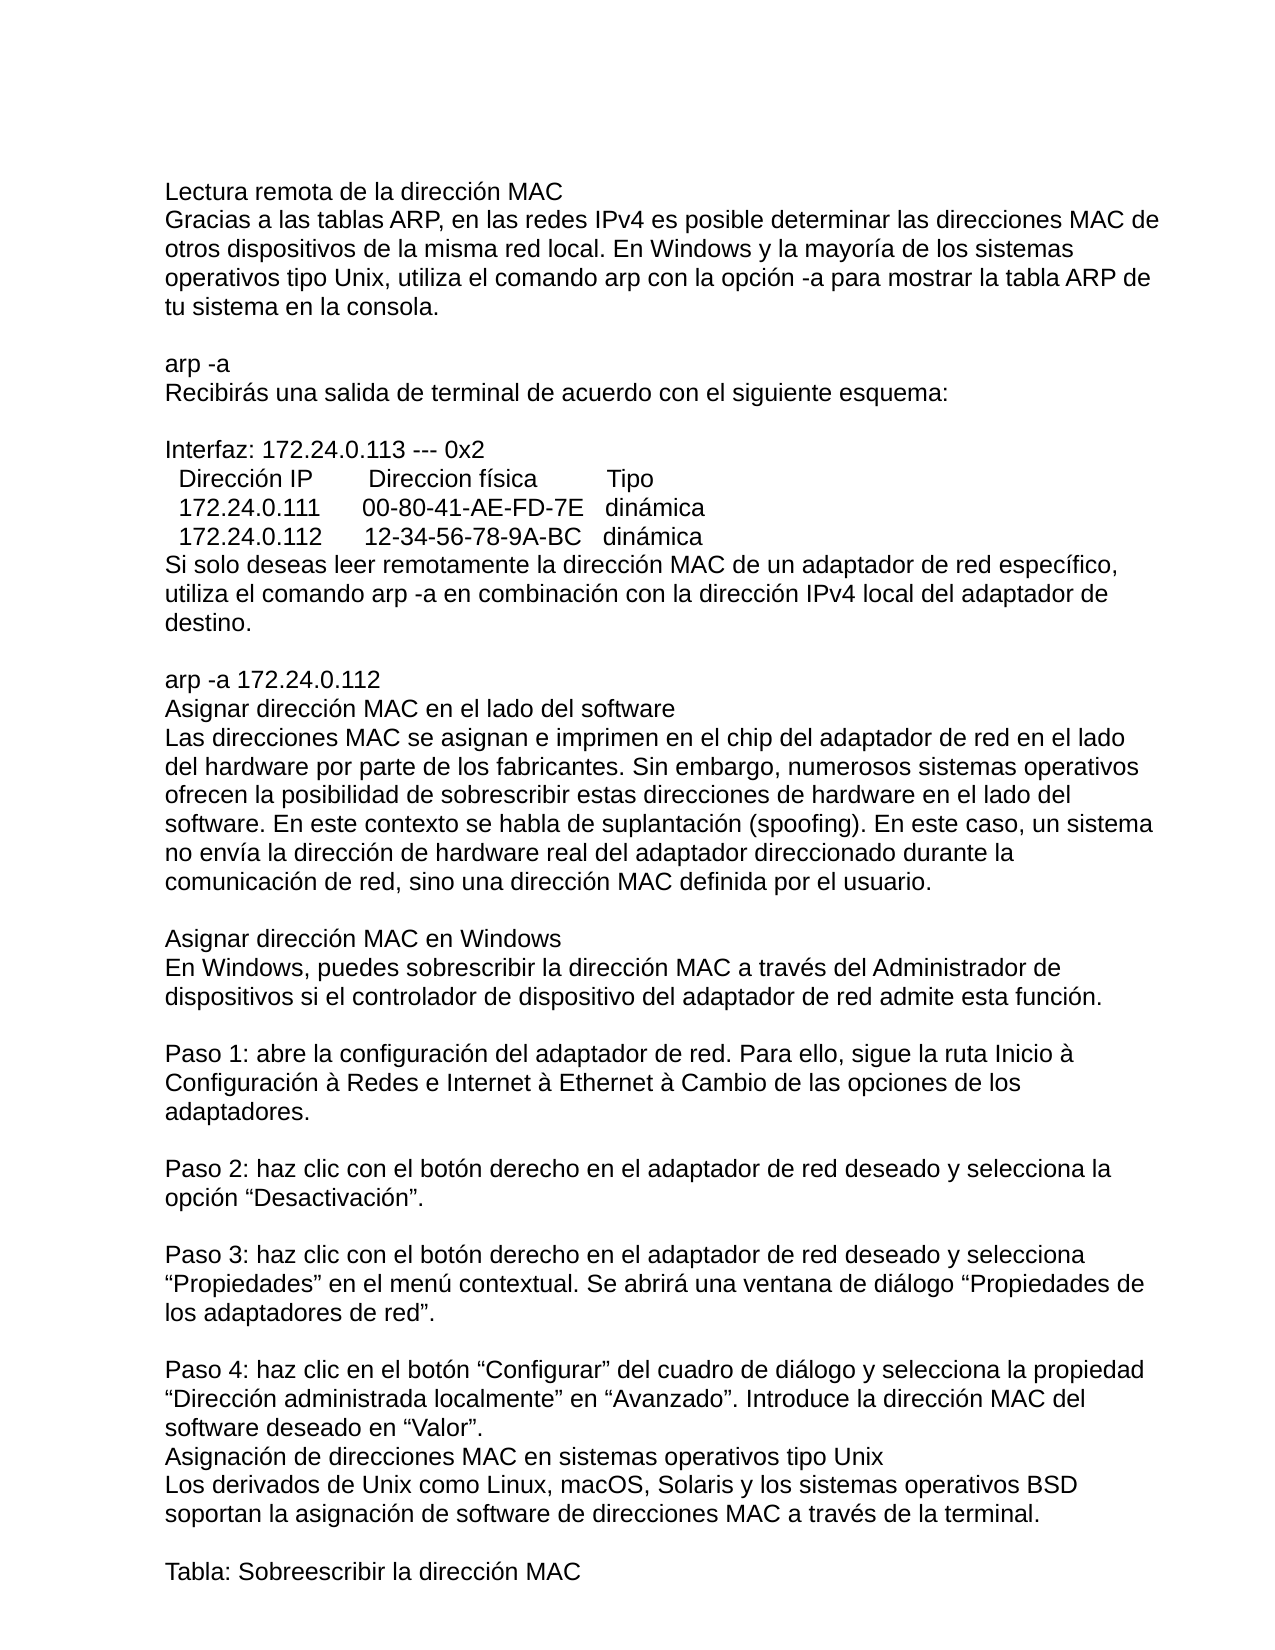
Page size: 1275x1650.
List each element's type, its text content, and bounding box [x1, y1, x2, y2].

text Los derivados de Unix como Linux, macOS, Solaris y los sistemas operativos BSD soportan la asignación de software de direcciones MAC a través de la terminal. [164, 1470, 1164, 1528]
text arp -a 172.24.0.112 [164, 665, 1164, 694]
text Tabla: Sobreescribir la dirección MAC [164, 1557, 1164, 1585]
text Paso 4: haz clic en el botón “Configurar” del cuadro de diálogo y selecciona la propiedad “Dirección administrada localmente” en “Avanzado”. Introduce la dirección MAC del software deseado en “Valor”. [164, 1355, 1164, 1442]
text Paso 3: haz clic con el botón derecho en el adaptador de red deseado y selecciona “Propiedades” en el menú contextual. Se abrirá una ventana de diálogo “Propiedades de los adaptadores de red”. [164, 1240, 1164, 1327]
text 172.24.0.112 12-34-56-78-9A-BC dinámica [164, 522, 1164, 550]
text Lectura remota de la dirección MAC [164, 177, 1164, 205]
text Dirección IP Direccion física Tipo [164, 464, 1164, 493]
text Asignar dirección MAC en Windows [164, 924, 1164, 953]
text Si solo deseas leer remotamente la dirección MAC de un adaptador de red específico, utiliza el comando arp -a en combinación con la dirección IPv4 local del adaptador de destino. [164, 550, 1164, 637]
text Interfaz: 172.24.0.113 --- 0x2 [164, 435, 1164, 464]
text Paso 1: abre la configuración del adaptador de red. Para ello, sigue la ruta Inicio à Configuración à Redes e Internet à Ethernet à Cambio de las opciones de los adaptadores. [164, 1039, 1164, 1125]
text Asignación de direcciones MAC en sistemas operativos tipo Unix [164, 1442, 1164, 1470]
text Asignar dirección MAC en el lado del software [164, 694, 1164, 723]
text Paso 2: haz clic con el botón derecho en el adaptador de red deseado y selecciona la opción “Desactivación”. [164, 1154, 1164, 1212]
text En Windows, puedes sobrescribir la dirección MAC a través del Administrador de dispositivos si el controlador de dispositivo del adaptador de red admite esta función. [164, 953, 1164, 1010]
text Las direcciones MAC se asignan e imprimen en el chip del adaptador de red en el lado del hardware por parte de los fabricantes. Sin embargo, numerosos sistemas operativos ofrecen la posibilidad de sobrescribir estas direcciones de hardware en el lado del software. En este contexto se habla de suplantación (spoofing). En este caso, un sistema no envía la dirección de hardware real del adaptador direccionado durante la comunicación de red, sino una dirección MAC definida por el usuario. [164, 723, 1164, 895]
text Gracias a las tablas ARP, en las redes IPv4 es posible determinar las direcciones MAC de otros dispositivos de la misma red local. En Windows y la mayoría de los sistemas operativos tipo Unix, utiliza el comando arp con la opción -a para mostrar la tabla ARP de tu sistema en la consola. [164, 205, 1164, 320]
text Recibirás una salida de terminal de acuerdo con el siguiente esquema: [164, 378, 1164, 407]
text 172.24.0.111 00-80-41-AE-FD-7E dinámica [164, 493, 1164, 522]
text arp -a [164, 349, 1164, 378]
